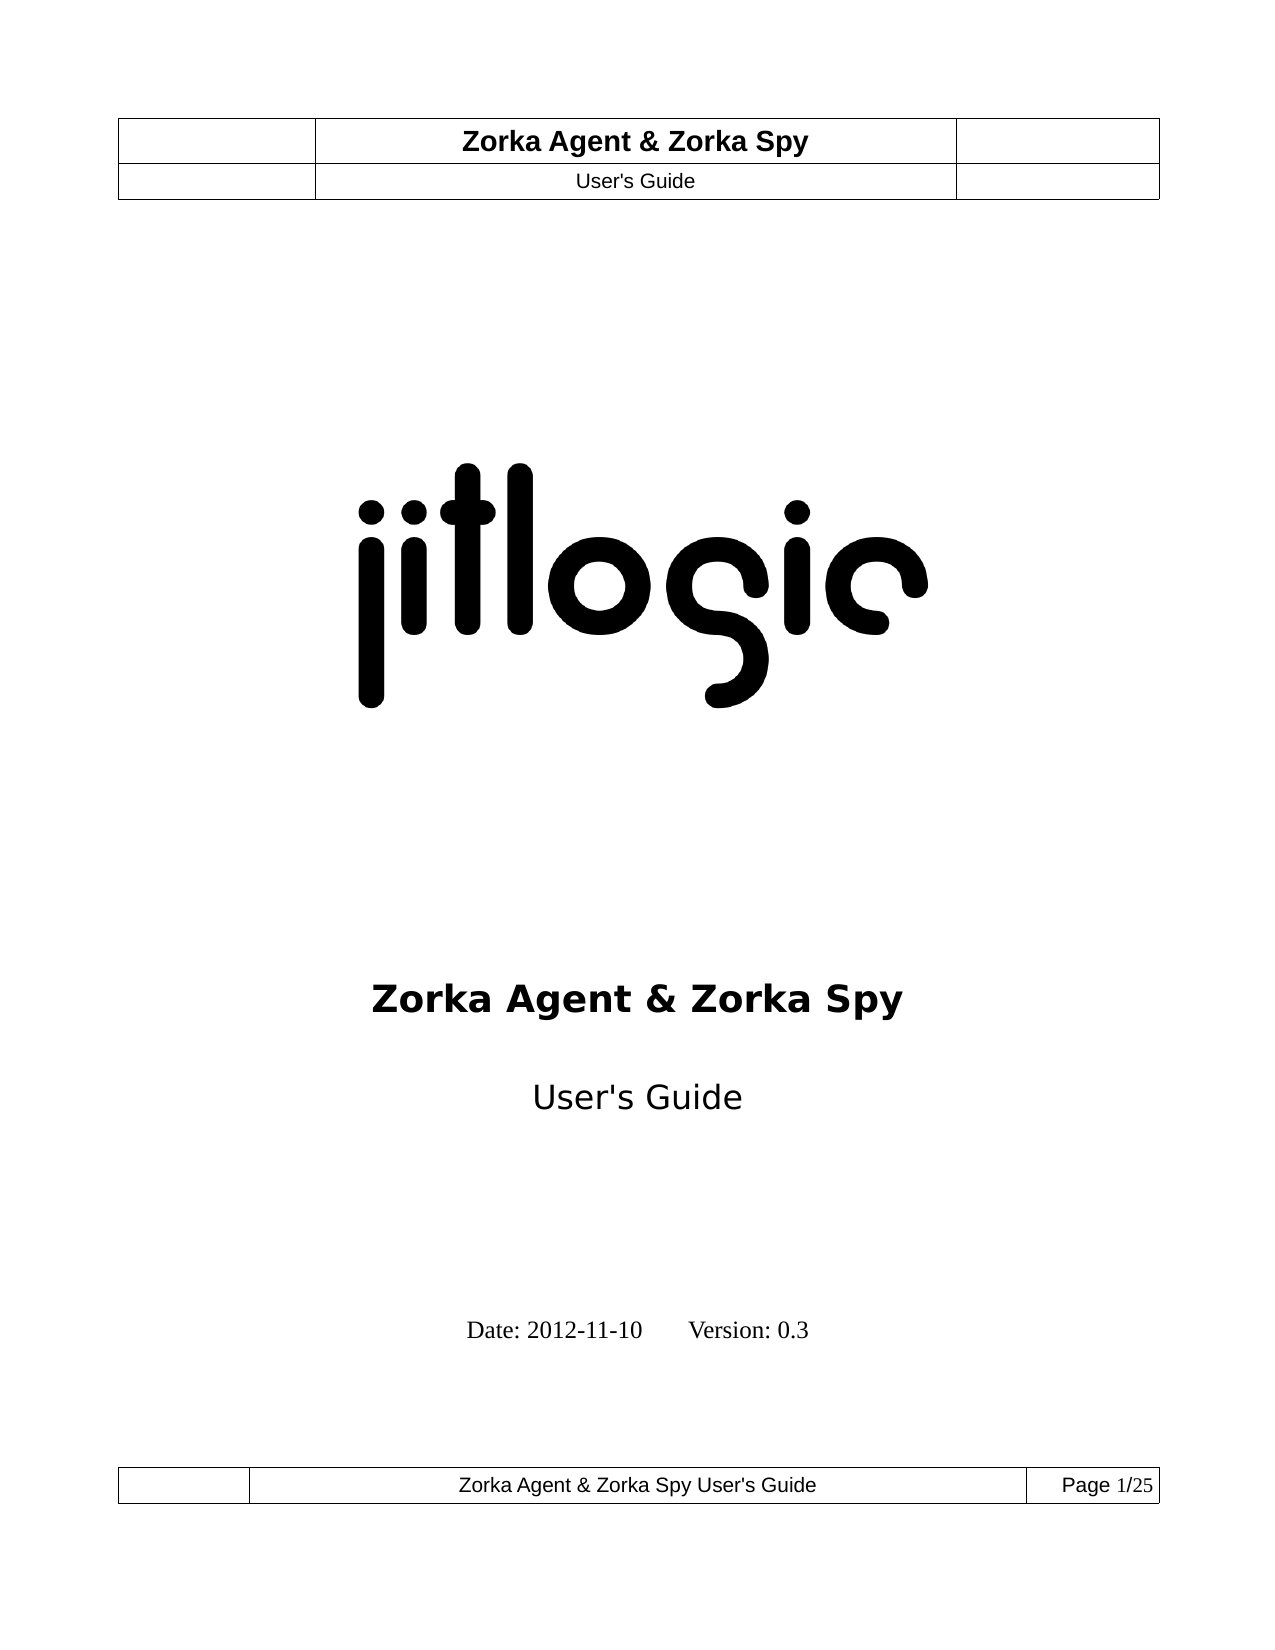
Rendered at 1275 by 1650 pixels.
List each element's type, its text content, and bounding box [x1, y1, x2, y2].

text Zorka Agent & Zorka Spy [118, 977, 1157, 1021]
text Date: 2012-11-10 Version: 0.3 [118, 1315, 1157, 1343]
text User's Guide [118, 1078, 1157, 1117]
picture [341, 407, 934, 748]
